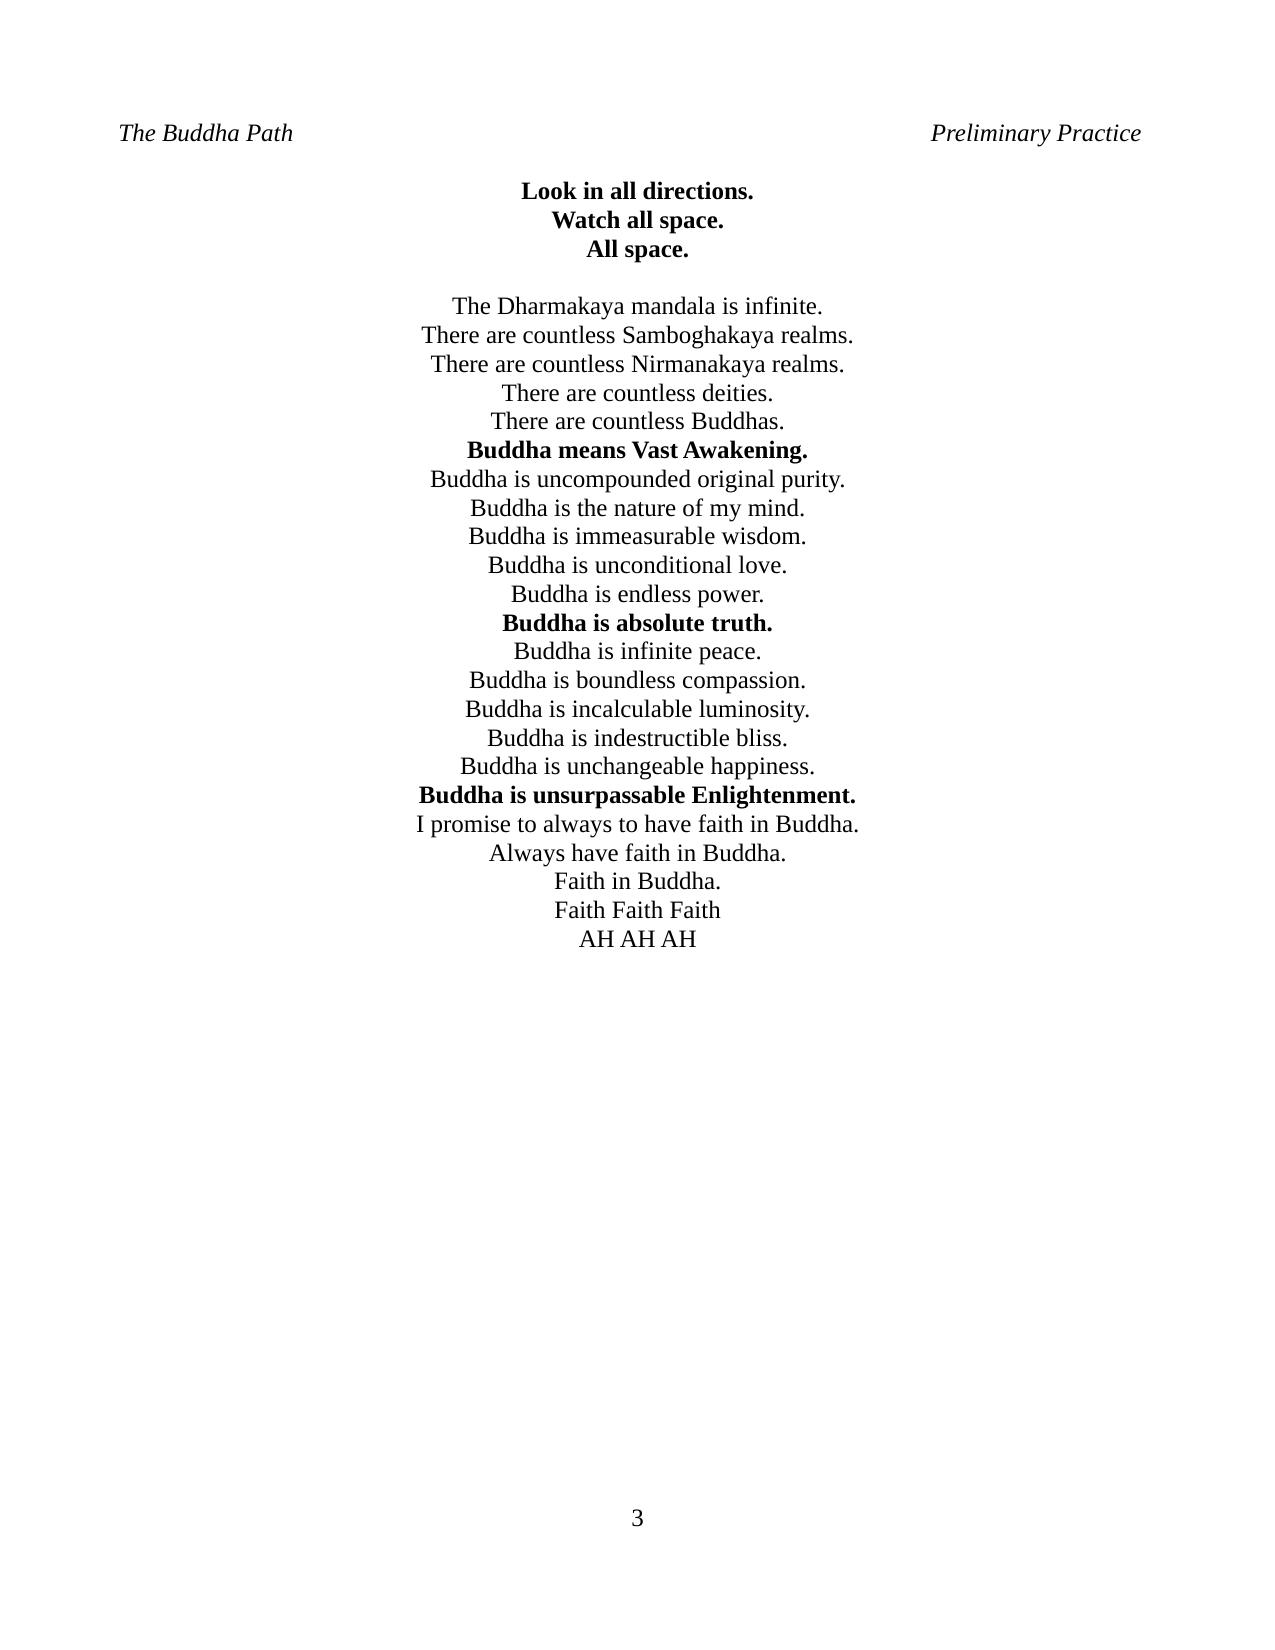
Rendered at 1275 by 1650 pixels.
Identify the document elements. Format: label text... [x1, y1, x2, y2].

text Buddha is unchangeable happiness. [118, 751, 1157, 780]
text Faith Faith Faith [118, 895, 1157, 924]
text There are countless Nirmanakaya realms. [118, 349, 1157, 378]
text Look in all directions. [118, 176, 1157, 205]
text Buddha is incalculable luminosity. [118, 694, 1157, 723]
text Buddha is infinite peace. [118, 636, 1157, 665]
text Always have faith in Buddha. [118, 838, 1157, 866]
text Buddha is unsurpassable Enlightenment. [118, 780, 1157, 809]
text Faith in Buddha. [118, 866, 1157, 895]
text AH AH AH [118, 924, 1157, 953]
text Buddha is uncompounded original purity. [118, 464, 1157, 493]
text Buddha is the nature of my mind. [118, 493, 1157, 521]
text The Dharmakaya mandala is infinite. [118, 291, 1157, 320]
text Buddha is immeasurable wisdom. [118, 521, 1157, 550]
text Buddha is boundless compassion. [118, 665, 1157, 694]
text All space. [118, 234, 1157, 263]
text Buddha is indestructible bliss. [118, 723, 1157, 751]
text Watch all space. [118, 205, 1157, 234]
text I promise to always to have faith in Buddha. [118, 809, 1157, 838]
text Buddha is absolute truth. [118, 608, 1157, 636]
text Buddha means Vast Awakening. [118, 435, 1157, 464]
text There are countless Buddhas. [118, 406, 1157, 435]
text Buddha is endless power. [118, 579, 1157, 608]
text There are countless Samboghakaya realms. [118, 320, 1157, 349]
text Buddha is unconditional love. [118, 550, 1157, 579]
text There are countless deities. [118, 378, 1157, 406]
